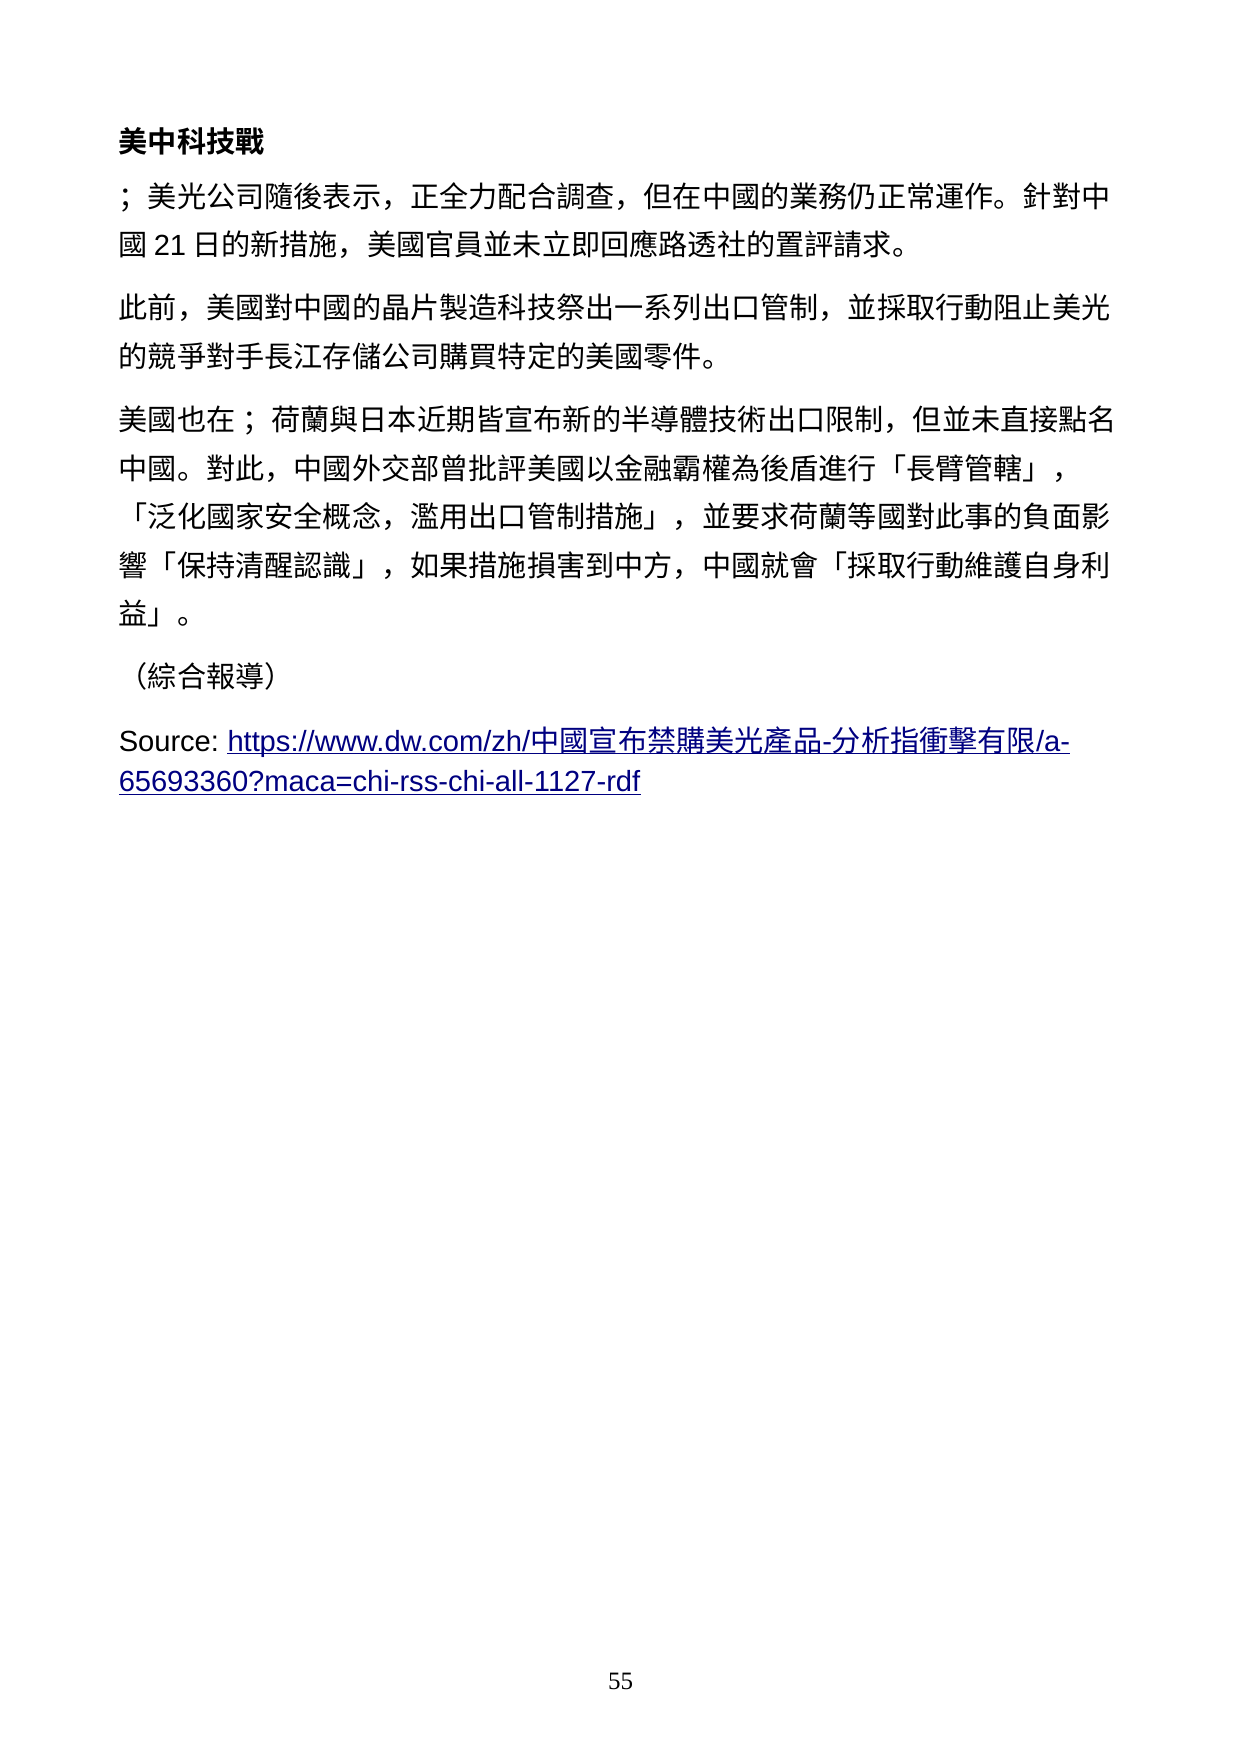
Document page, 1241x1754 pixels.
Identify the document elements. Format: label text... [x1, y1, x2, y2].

subtitle 美中科技戰 [118, 118, 1122, 161]
text 美國也在 ；荷蘭與日本近期皆宣布新的半導體技術出口限制，但並未直接點名中國。對此，中國外交部曾批評美國以金融霸權為後盾進行「長臂管轄」，「泛化國家安全概念，濫用出口管制措施」，並要求荷蘭等國對此事的負面影響「保持清醒認識」，如果措施損害到中方，中國就會「採取行動維護自身利益」。 [118, 397, 1122, 633]
text Source: https://www.dw.com/zh/中國宣布禁購美光產品-分析指衝擊有限/a-65693360?maca=chi-rss-chi-all-1127-rdf [118, 717, 1122, 798]
text （綜合報導） [118, 654, 1122, 696]
text 此前，美國對中國的晶片製造科技祭出一系列出口管制，並採取行動阻止美光的競爭對手長江存儲公司購買特定的美國零件。 [118, 285, 1122, 376]
text ；美光公司隨後表示，正全力配合調查，但在中國的業務仍正常運作。針對中國21日的新措施，美國官員並未立即回應路透社的置評請求。 [118, 173, 1122, 264]
